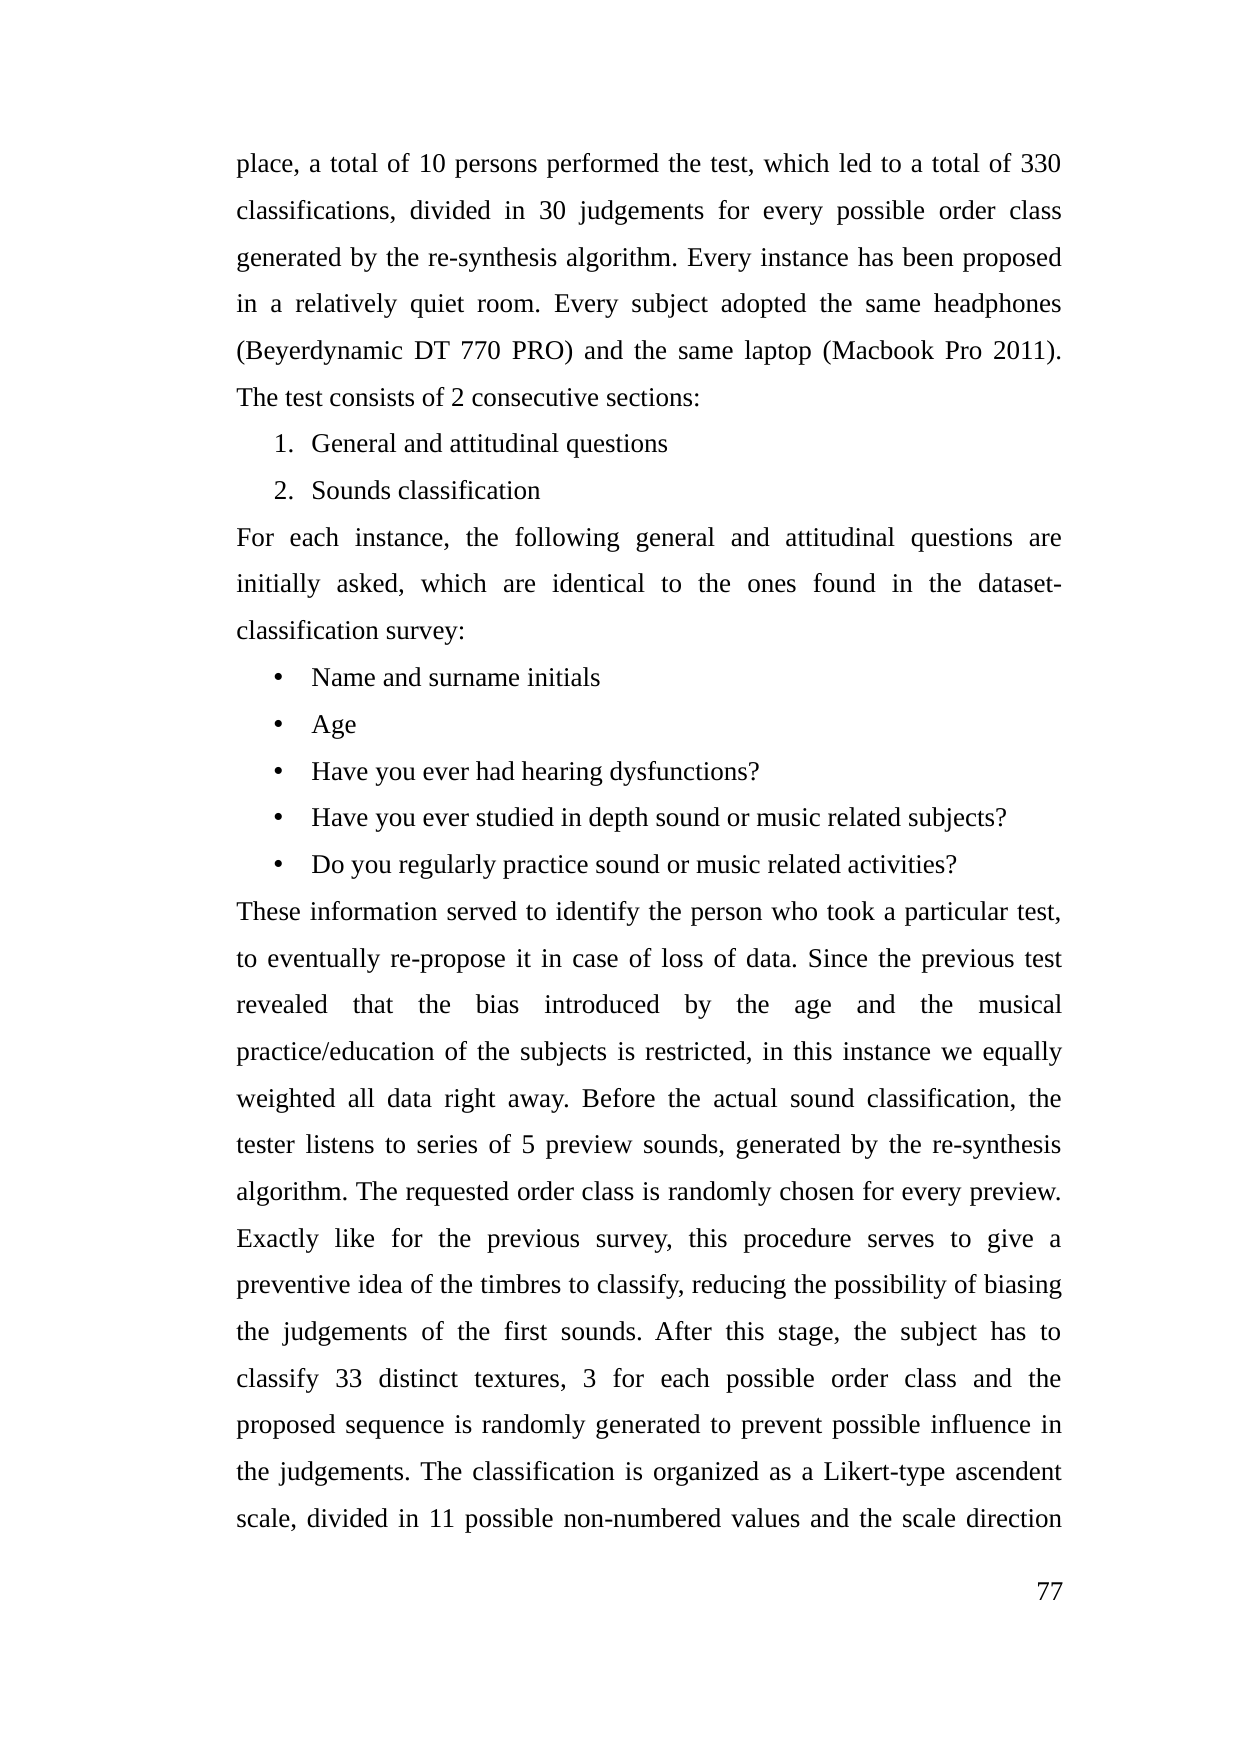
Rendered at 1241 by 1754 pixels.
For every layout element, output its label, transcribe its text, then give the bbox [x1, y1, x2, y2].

list General and attitudinal questions [274, 428, 1063, 459]
text These information served to identify the person who took a particular test, to eventually re-propose it in case of loss of data. Since the previous test revealed that the bias introduced by the age and the musical practice/education of the subjects is restricted, in this instance we equally weighted all data right away. Before the actual sound classification, the tester listens to series of 5 preview sounds, generated by the re-synthesis algorithm. The requested order class is randomly chosen for every preview. Exactly like for the previous survey, this procedure serves to give a preventive idea of the timbres to classify, reducing the possibility of biasing the judgements of the first sounds. After this stage, the subject has to classify 33 distinct textures, 3 for each possible order class and the proposed sequence is randomly generated to prevent possible influence in the judgements. The classification is organized as a Likert-type ascendent scale, divided in 11 possible non-numbered values and the scale direction [236, 895, 1063, 1533]
list Name and surname initials [274, 661, 1063, 692]
list Do you regularly practice sound or music related activities? [274, 848, 1063, 880]
list Sounds classification [274, 474, 1063, 505]
list Have you ever studied in depth sound or music related subjects? [274, 802, 1063, 833]
text place, a total of 10 persons performed the test, which led to a total of 330 classifications, divided in 30 judgements for every possible order class generated by the re-synthesis algorithm. Every instance has been proposed in a relatively quiet room. Every subject adopted the same headphones (Beyerdynamic DT 770 PRO) and the same laptop (Macbook Pro 2011). The test consists of 2 consecutive sections: [236, 148, 1063, 412]
text For each instance, the following general and attitudinal questions are initially asked, which are identical to the ones found in the dataset-classification survey: [236, 521, 1063, 645]
list Have you ever had hearing dysfunctions? [274, 755, 1063, 786]
list Age [274, 708, 1063, 739]
